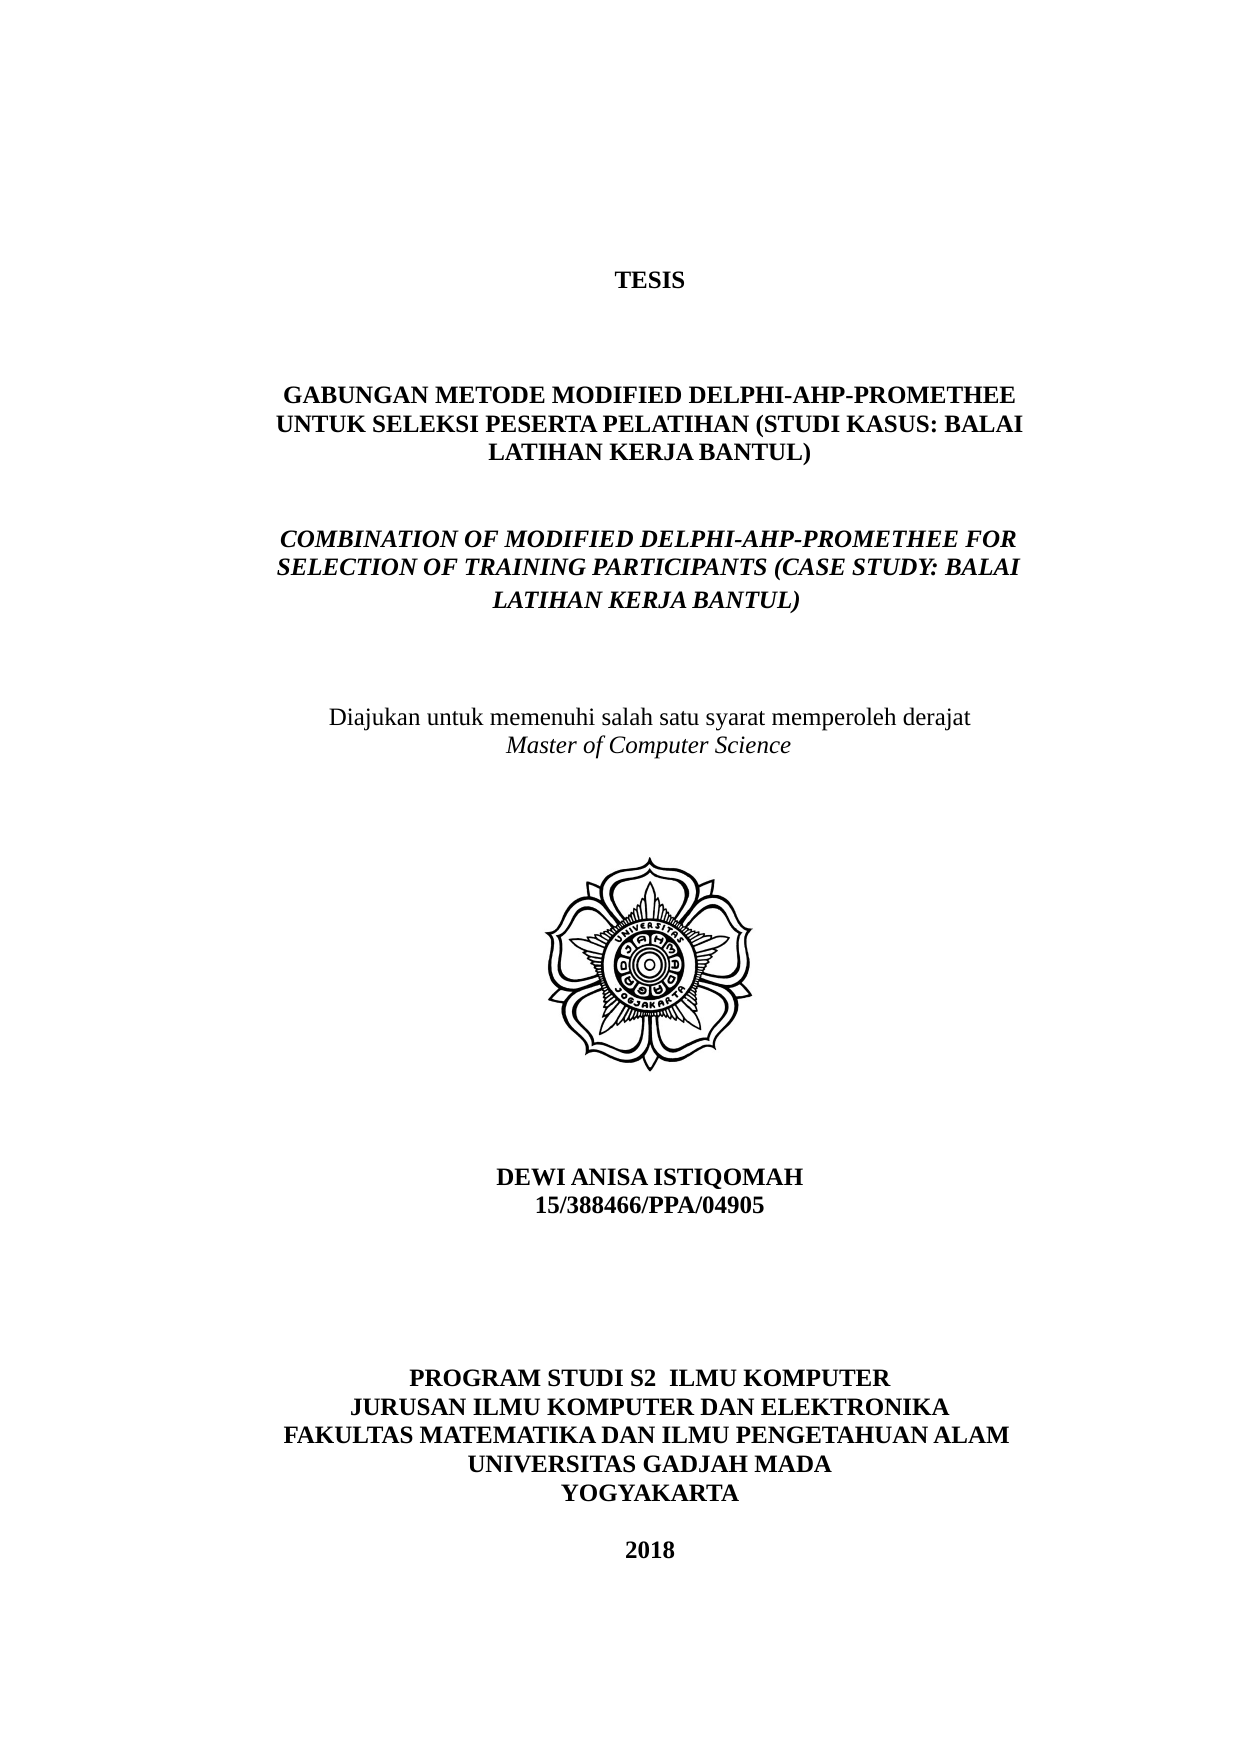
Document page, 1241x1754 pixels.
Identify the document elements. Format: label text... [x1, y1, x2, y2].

text GABUNGAN METODE MODIFIED DELPHI-AHP-PROMETHEE UNTUK SELEKSI PESERTA PELATIHAN (STUDI KASUS: BALAI LATIHAN KERJA BANTUL) [236, 380, 1063, 466]
text 2018 [236, 1535, 1063, 1564]
picture [535, 848, 765, 1082]
text UNIVERSITAS GADJAH MADA [236, 1449, 1063, 1478]
text tesis [236, 265, 1063, 294]
text DEWI ANISA ISTIQOMAH [236, 1162, 1063, 1190]
text JURUSAN Ilmu Komputer dan Elektronika [236, 1392, 1063, 1420]
text PROGRAM STUDI S2 Ilmu Komputer [236, 1363, 1063, 1392]
text Master of Computer Science [236, 730, 1063, 759]
text FAKULTAS MATEMATIKA DAN ILMU PENGETAHUAN ALAM [236, 1420, 1063, 1449]
text YOGYAKARTA [236, 1478, 1063, 1507]
text 15/388466/PPA/04905 [236, 1190, 1063, 1219]
text Diajukan untuk memenuhi salah satu syarat memperoleh derajat [236, 702, 1063, 730]
text combination OF MODIFIED DELPHI-AHP-PROMETHEE FOR SELECTION OF TRAINING PARTICIPANTS (case study: Balai Latihan kerja Bantul) [236, 524, 1063, 615]
